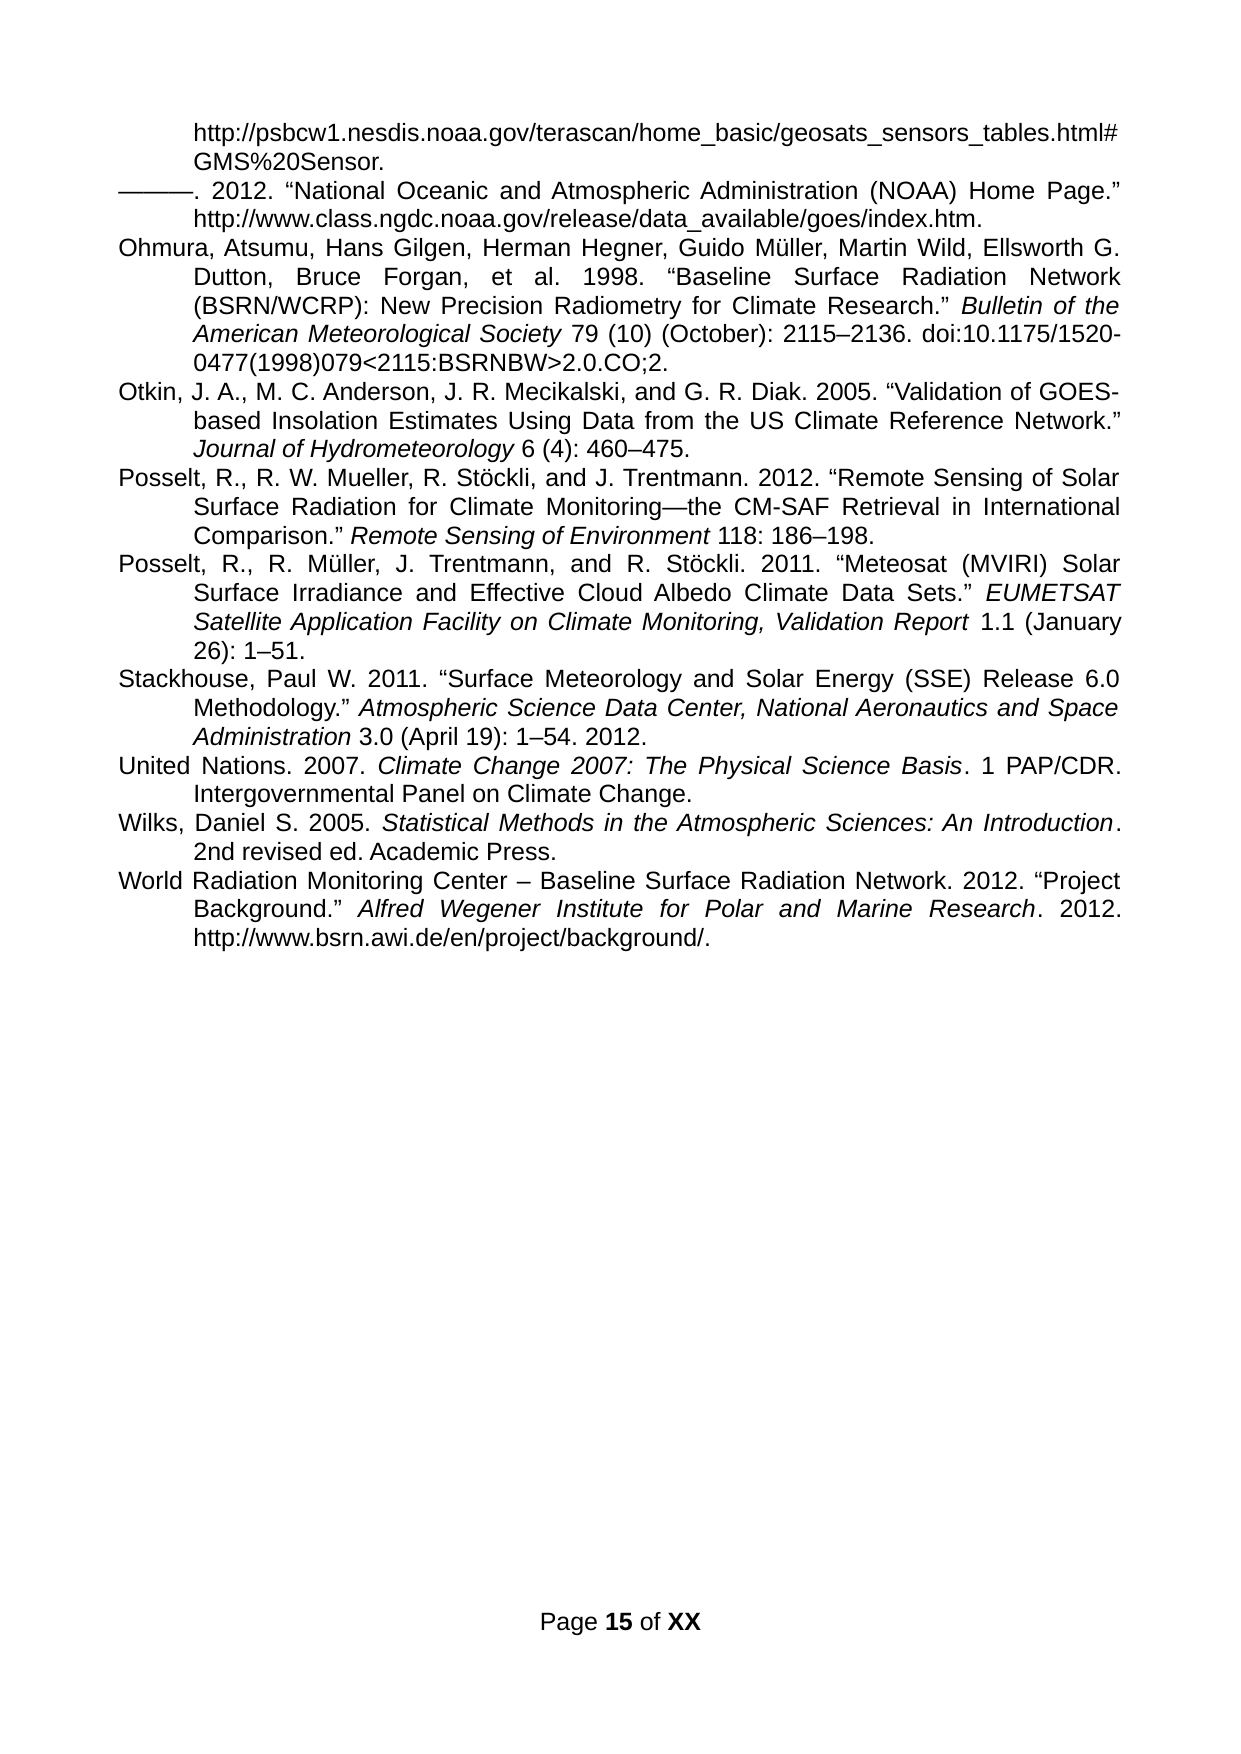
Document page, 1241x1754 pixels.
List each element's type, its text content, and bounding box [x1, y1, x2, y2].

text United Nations. 2007. Climate Change 2007: The Physical Science Basis. 1 PAP/CDR. Intergovernmental Panel on Climate Change. [118, 751, 1122, 808]
text Wilks, Daniel S. 2005. Statistical Methods in the Atmospheric Sciences: An Introduction. 2nd revised ed. Academic Press. [118, 808, 1122, 866]
text Stackhouse, Paul W. 2011. “Surface Meteorology and Solar Energy (SSE) Release 6.0 Methodology.” Atmospheric Science Data Center, National Aeronautics and Space Administration 3.0 (April 19): 1–54. 2012. [118, 664, 1122, 751]
text Posselt, R., R. Müller, J. Trentmann, and R. Stöckli. 2011. “Meteosat (MVIRI) Solar Surface Irradiance and Effective Cloud Albedo Climate Data Sets.” EUMETSAT Satellite Application Facility on Climate Monitoring, Validation Report 1.1 (January 26): 1–51. [118, 549, 1122, 664]
text ———. 2012. “National Oceanic and Atmospheric Administration (NOAA) Home Page.” http://www.class.ngdc.noaa.gov/release/data_available/goes/index.htm. [118, 176, 1122, 233]
text http://psbcw1.nesdis.noaa.gov/terascan/home_basic/geosats_sensors_tables.html#GMS%20Sensor. [118, 118, 1122, 176]
text World Radiation Monitoring Center – Baseline Surface Radiation Network. 2012. “Project Background.” Alfred Wegener Institute for Polar and Marine Research. 2012. http://www.bsrn.awi.de/en/project/background/. [118, 866, 1122, 952]
text Ohmura, Atsumu, Hans Gilgen, Herman Hegner, Guido Müller, Martin Wild, Ellsworth G. Dutton, Bruce Forgan, et al. 1998. “Baseline Surface Radiation Network (BSRN/WCRP): New Precision Radiometry for Climate Research.” Bulletin of the American Meteorological Society 79 (10) (October): 2115–2136. doi:10.1175/1520-0477(1998)079<2115:BSRNBW>2.0.CO;2. [118, 233, 1122, 377]
text Otkin, J. A., M. C. Anderson, J. R. Mecikalski, and G. R. Diak. 2005. “Validation of GOES-based Insolation Estimates Using Data from the US Climate Reference Network.” Journal of Hydrometeorology 6 (4): 460–475. [118, 377, 1122, 463]
text Posselt, R., R. W. Mueller, R. Stöckli, and J. Trentmann. 2012. “Remote Sensing of Solar Surface Radiation for Climate Monitoring—the CM-SAF Retrieval in International Comparison.” Remote Sensing of Environment 118: 186–198. [118, 463, 1122, 549]
